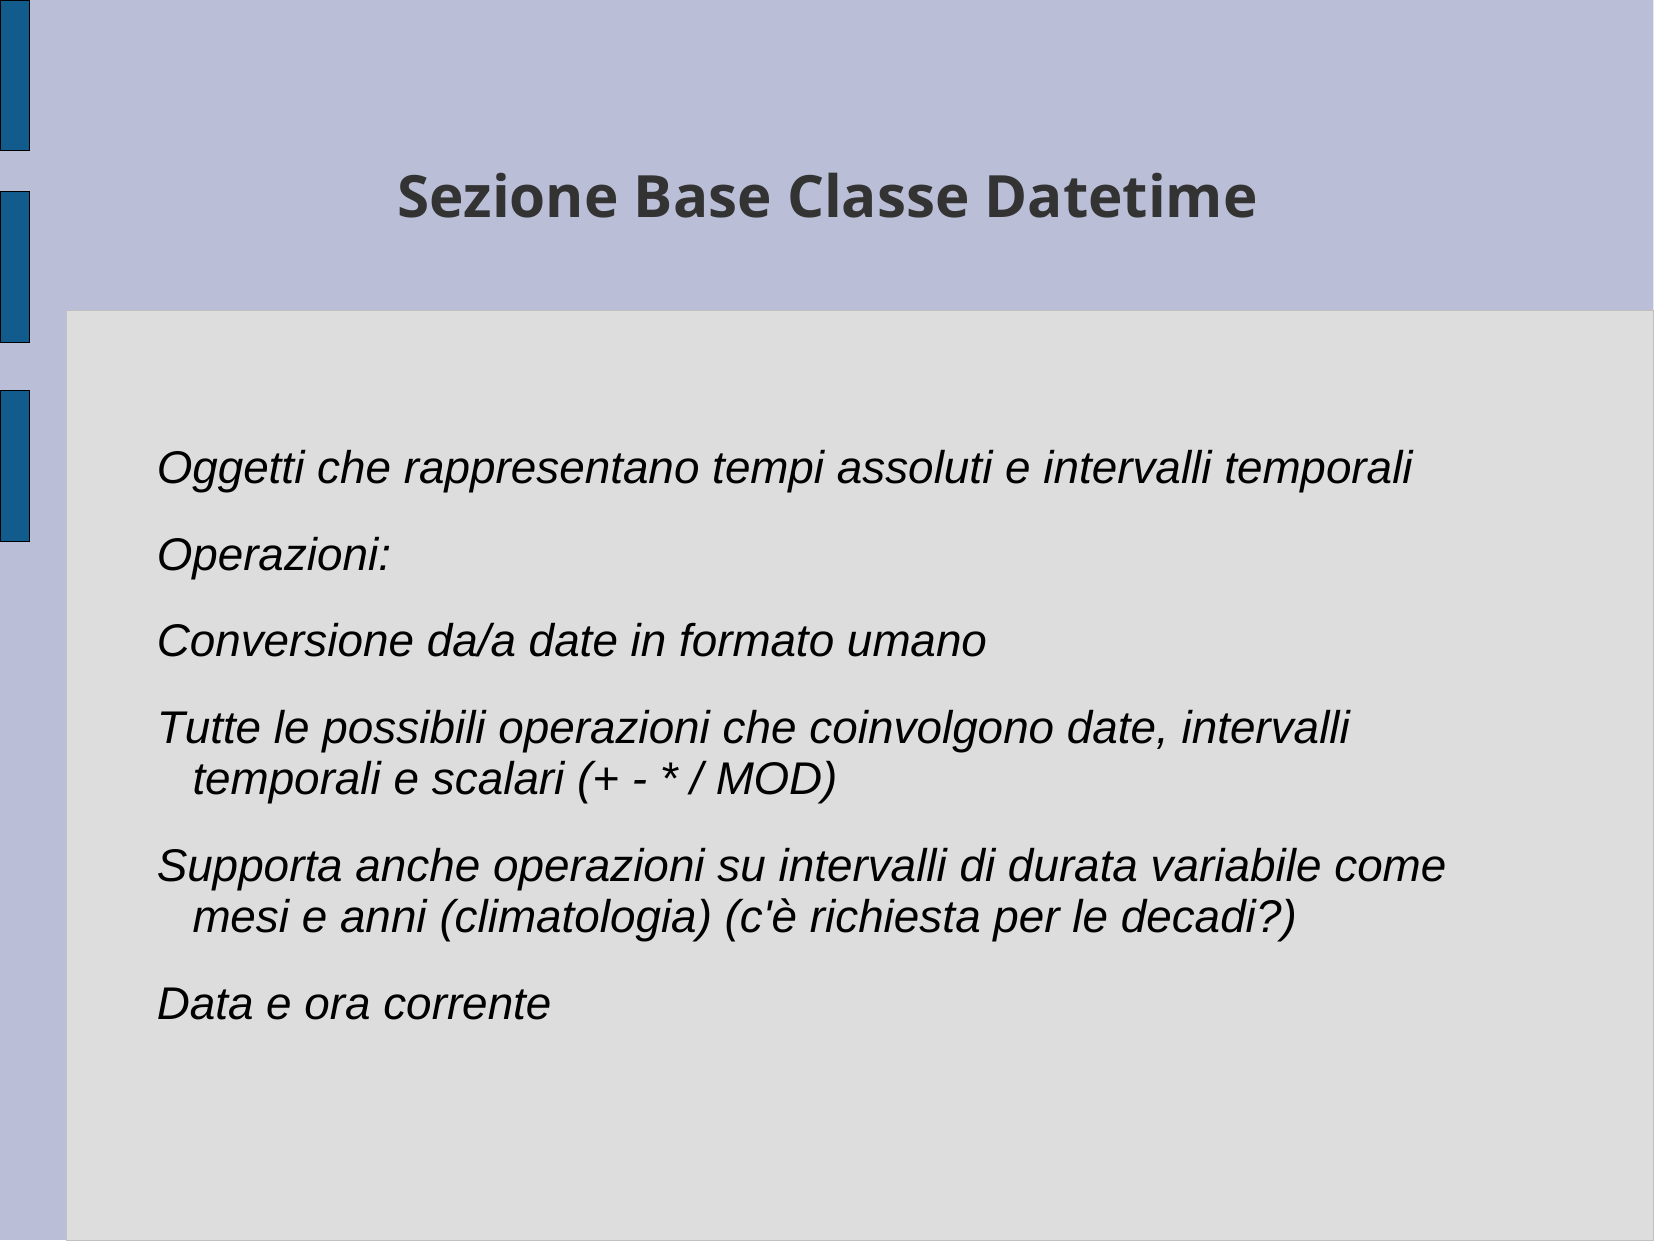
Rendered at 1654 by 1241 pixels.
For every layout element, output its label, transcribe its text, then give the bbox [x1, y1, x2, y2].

title Sezione Base Classe Datetime [121, 91, 1534, 299]
subtitle Oggetti che rappresentano tempi assoluti e intervalli temporali Operazioni: Conversione da/a date in formato umano Tutte le possibili operazioni che coinvolgono date, intervalli temporali e scalari (+ - * / MOD) Supporta anche operazioni su intervalli di durata variabile come mesi e anni (climatologia) (c'è richiesta per le decadi?) Data e ora corrente [121, 344, 1534, 1127]
